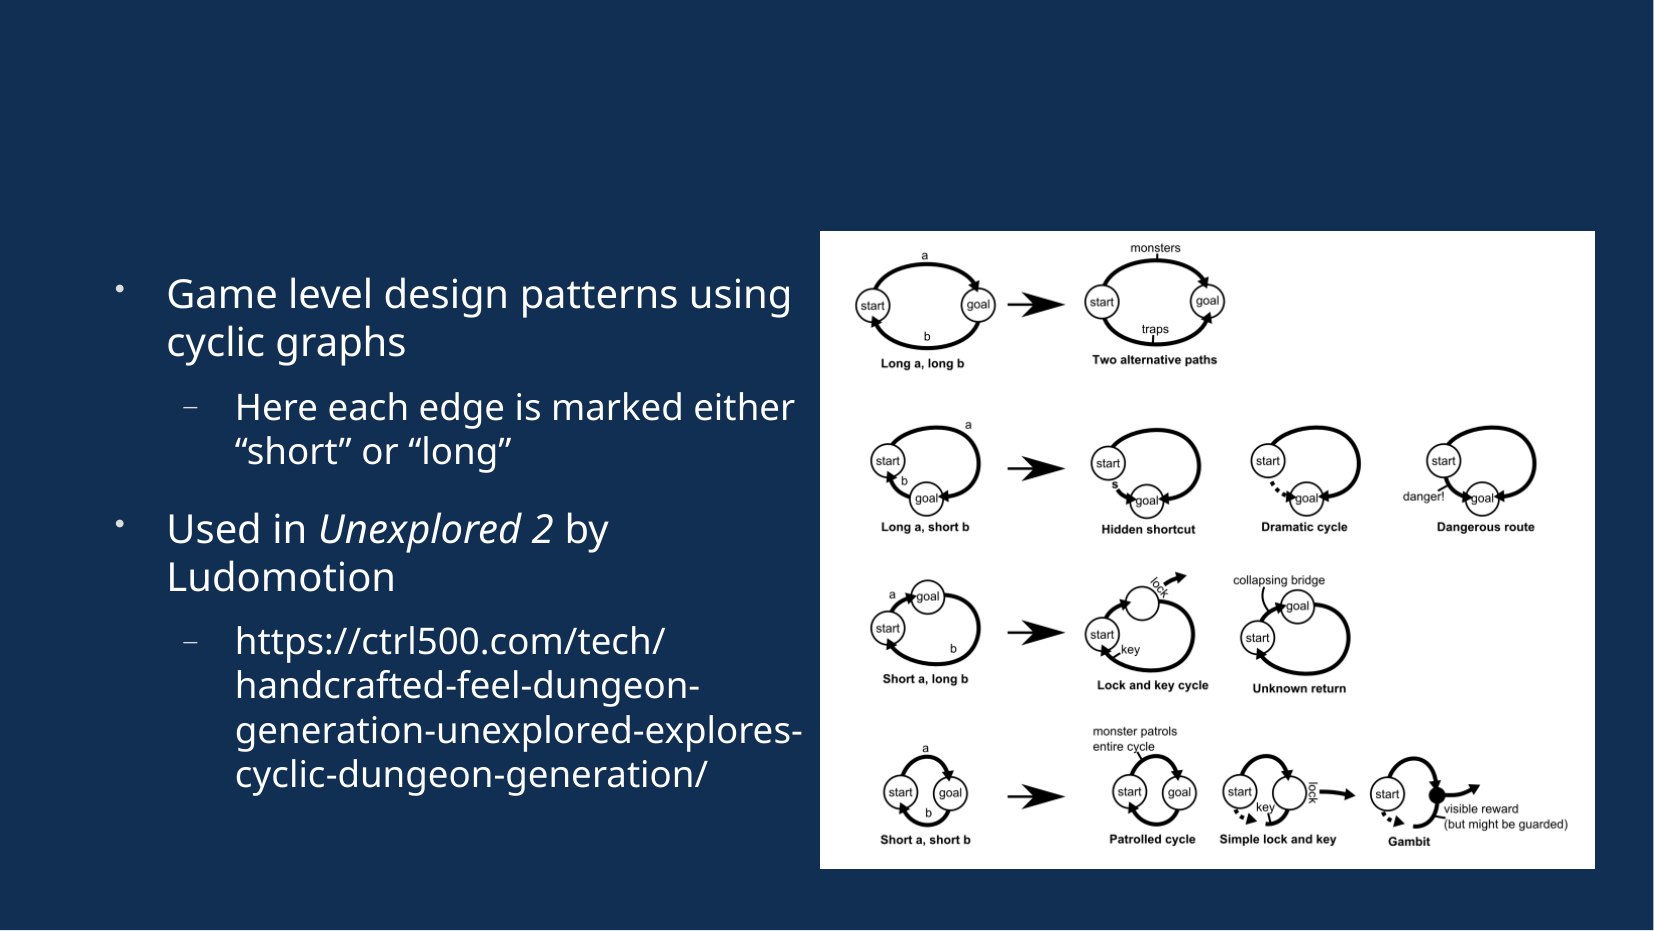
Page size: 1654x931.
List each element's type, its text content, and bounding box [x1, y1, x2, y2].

list Game level design patterns using cyclic graphs Here each edge is marked either “short” or “long” Used in Unexplored 2 by Ludomotion https://ctrl500.com/tech/handcrafted-feel-dungeon-generation-unexplored-explores-cyclic-dungeon-generation/ [97, 268, 813, 806]
picture [820, 231, 1595, 869]
